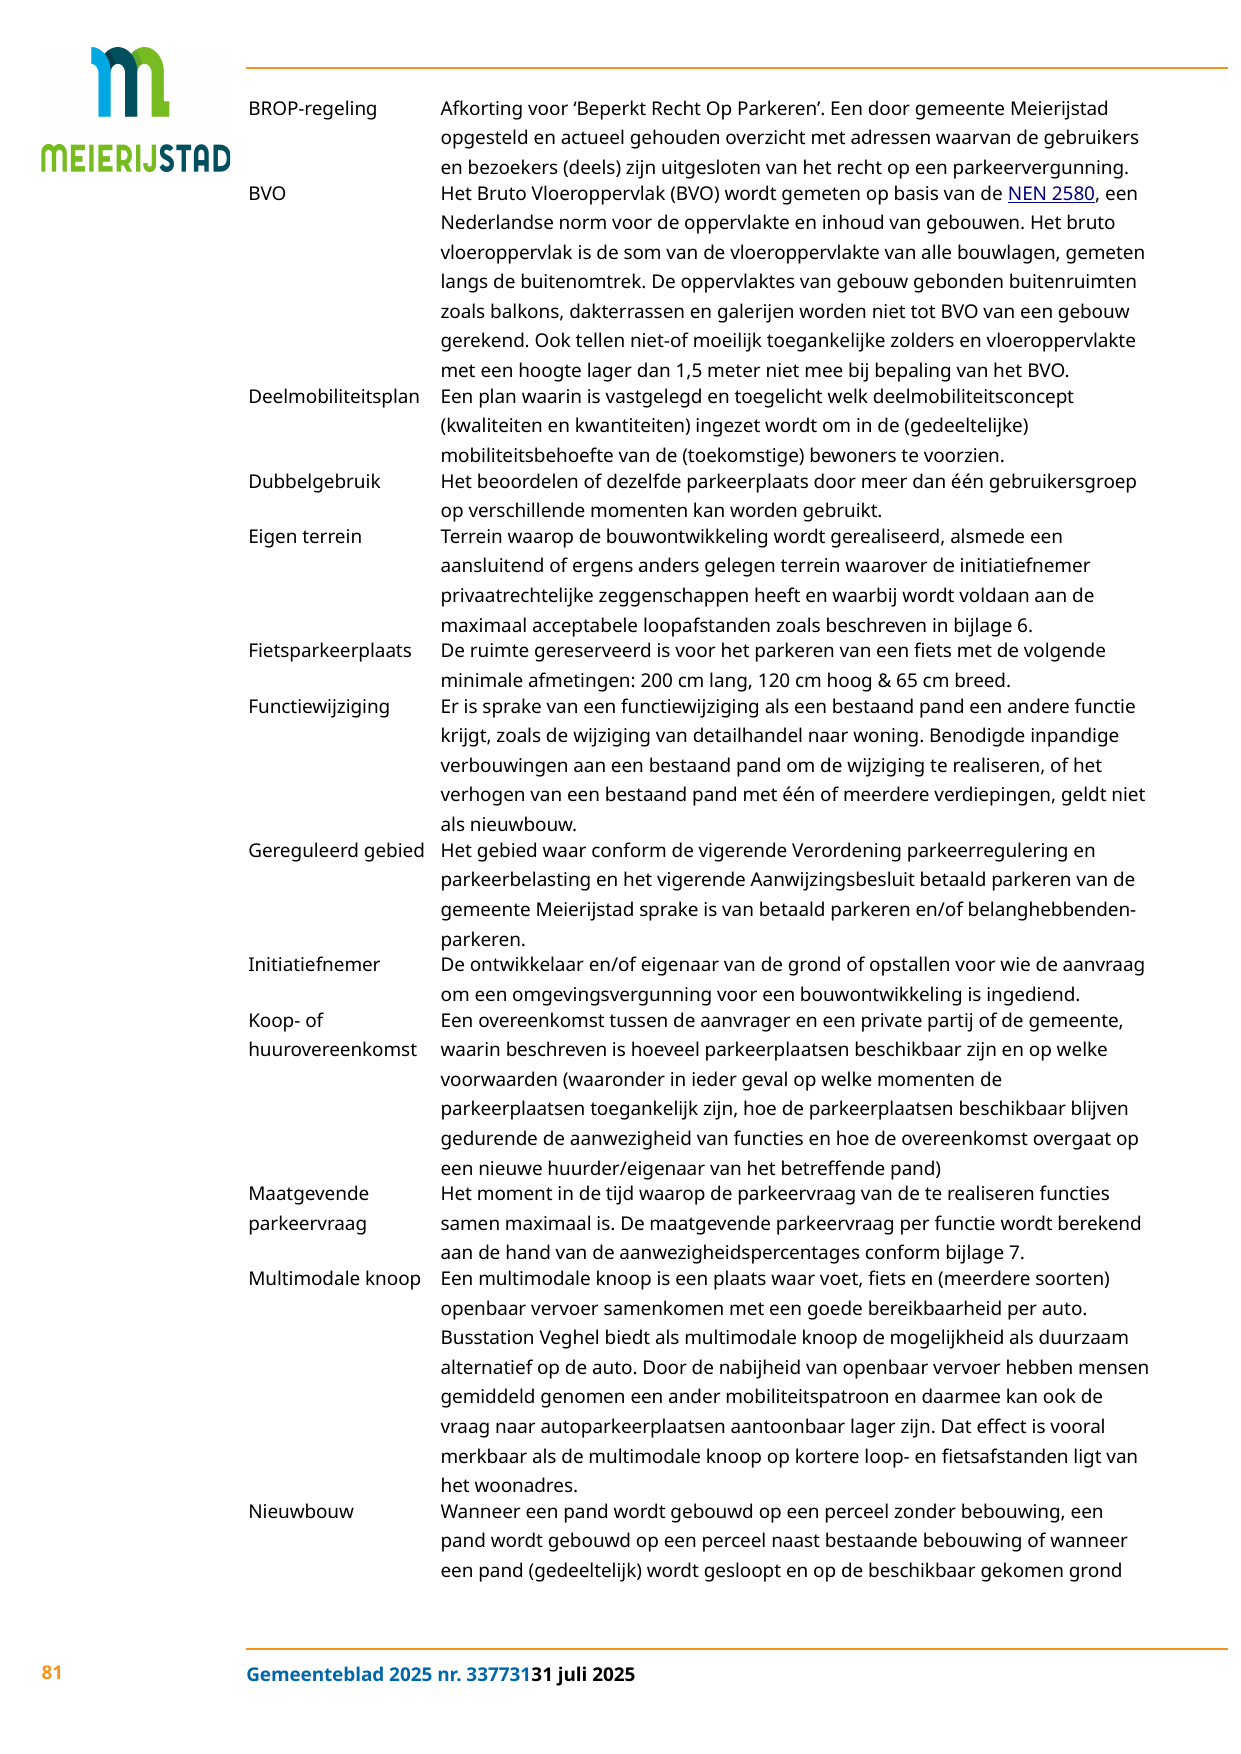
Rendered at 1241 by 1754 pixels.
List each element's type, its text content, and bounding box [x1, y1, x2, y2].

table_cell Initiatiefnemer [248, 951, 440, 1007]
table_cell Gereguleerd gebied [248, 837, 440, 951]
table_cell Het moment in de tijd waarop de parkeervraag van de te realiseren functies samen maximaal is. De maatgevende parkeervraag per functie wordt berekend aan de hand van de aanwezigheidspercentages conform bijlage 7. [440, 1180, 1152, 1265]
table_cell Deelmobiliteitsplan [248, 383, 440, 468]
table_cell Er is sprake van een functiewijziging als een bestaand pand een andere functie krijgt, zoals de wijziging van detailhandel naar woning. Benodigde inpandige verbouwingen aan een bestaand pand om de wijziging te realiseren, of het verhogen van een bestaand pand met één of meerdere verdiepingen, geldt niet als nieuwbouw. [440, 693, 1152, 837]
table_cell Fietsparkeerplaats [248, 638, 440, 693]
table_cell Multimodale knoop [248, 1265, 440, 1498]
table_cell Functiewijziging [248, 693, 440, 837]
table_cell Dubbelgebruik [248, 468, 440, 523]
table_cell Nieuwbouw [248, 1498, 440, 1583]
table_cell Een overeenkomst tussen de aanvrager en een private partij of de gemeente, waarin beschreven is hoeveel parkeerplaatsen beschikbaar zijn en op welke voorwaarden (waaronder in ieder geval op welke momenten de parkeerplaatsen toegankelijk zijn, hoe de parkeerplaatsen beschikbaar blijven gedurende de aanwezigheid van functies en hoe de overeenkomst overgaat op een nieuwe huurder/eigenaar van het betreffende pand) [440, 1007, 1152, 1180]
table_cell Koop- of huurovereenkomst [248, 1007, 440, 1180]
table_cell Maatgevende parkeervraag [248, 1180, 440, 1265]
table_cell BVO [248, 180, 440, 383]
table_cell Het gebied waar conform de vigerende Verordening parkeerregulering en parkeerbelasting en het vigerende Aanwijzingsbesluit betaald parkeren van de gemeente Meierijstad sprake is van betaald parkeren en/of belanghebbenden-parkeren. [440, 837, 1152, 951]
table_cell Een multimodale knoop is een plaats waar voet, fiets en (meerdere soorten) openbaar vervoer samenkomen met een goede bereikbaarheid per auto. Busstation Veghel biedt als multimodale knoop de mogelijkheid als duurzaam alternatief op de auto. Door de nabijheid van openbaar vervoer hebben mensen gemiddeld genomen een ander mobiliteitspatroon en daarmee kan ook de vraag naar autoparkeerplaatsen aantoonbaar lager zijn. Dat effect is vooral merkbaar als de multimodale knoop op kortere loop- en fietsafstanden ligt van het woonadres. [440, 1265, 1152, 1498]
table_cell De ontwikkelaar en/of eigenaar van de grond of opstallen voor wie de aanvraag om een omgevingsvergunning voor een bouwontwikkeling is ingediend. [440, 951, 1152, 1007]
table_cell Een plan waarin is vastgelegd en toegelicht welk deelmobiliteitsconcept (kwaliteiten en kwantiteiten) ingezet wordt om in de (gedeeltelijke) mobiliteitsbehoefte van de (toekomstige) bewoners te voorzien. [440, 383, 1152, 468]
table_cell Het beoordelen of dezelfde parkeerplaats door meer dan één gebruikersgroep op verschillende momenten kan worden gebruikt. [440, 468, 1152, 523]
picture [41, 47, 231, 172]
table_cell BROP-regeling [248, 95, 440, 180]
table_cell Afkorting voor ‘Beperkt Recht Op Parkeren’. Een door gemeente Meierijstad opgesteld en actueel gehouden overzicht met adressen waarvan de gebruikers en bezoekers (deels) zijn uitgesloten van het recht op een parkeervergunning. [440, 95, 1152, 180]
table_cell Terrein waarop de bouwontwikkeling wordt gerealiseerd, alsmede een aansluitend of ergens anders gelegen terrein waarover de initiatiefnemer privaatrechtelijke zeggenschappen heeft en waarbij wordt voldaan aan de maximaal acceptabele loopafstanden zoals beschreven in bijlage 6. [440, 523, 1152, 638]
table_cell De ruimte gereserveerd is voor het parkeren van een fiets met de volgende minimale afmetingen: 200 cm lang, 120 cm hoog & 65 cm breed. [440, 638, 1152, 693]
table_cell Wanneer een pand wordt gebouwd op een perceel zonder bebouwing, een pand wordt gebouwd op een perceel naast bestaande bebouwing of wanneer een pand (gedeeltelijk) wordt gesloopt en op de beschikbaar gekomen grond [440, 1498, 1152, 1583]
table_cell Eigen terrein [248, 523, 440, 638]
table_cell Het Bruto Vloeroppervlak (BVO) wordt gemeten op basis van de NEN 2580, een Nederlandse norm voor de oppervlakte en inhoud van gebouwen. Het bruto vloeroppervlak is de som van de vloeroppervlakte van alle bouwlagen, gemeten langs de buitenomtrek. De oppervlaktes van gebouw gebonden buitenruimten zoals balkons, dakterrassen en galerijen worden niet tot BVO van een gebouw gerekend. Ook tellen niet-of moeilijk toegankelijke zolders en vloeroppervlakte met een hoogte lager dan 1,5 meter niet mee bij bepaling van het BVO. [440, 180, 1152, 383]
